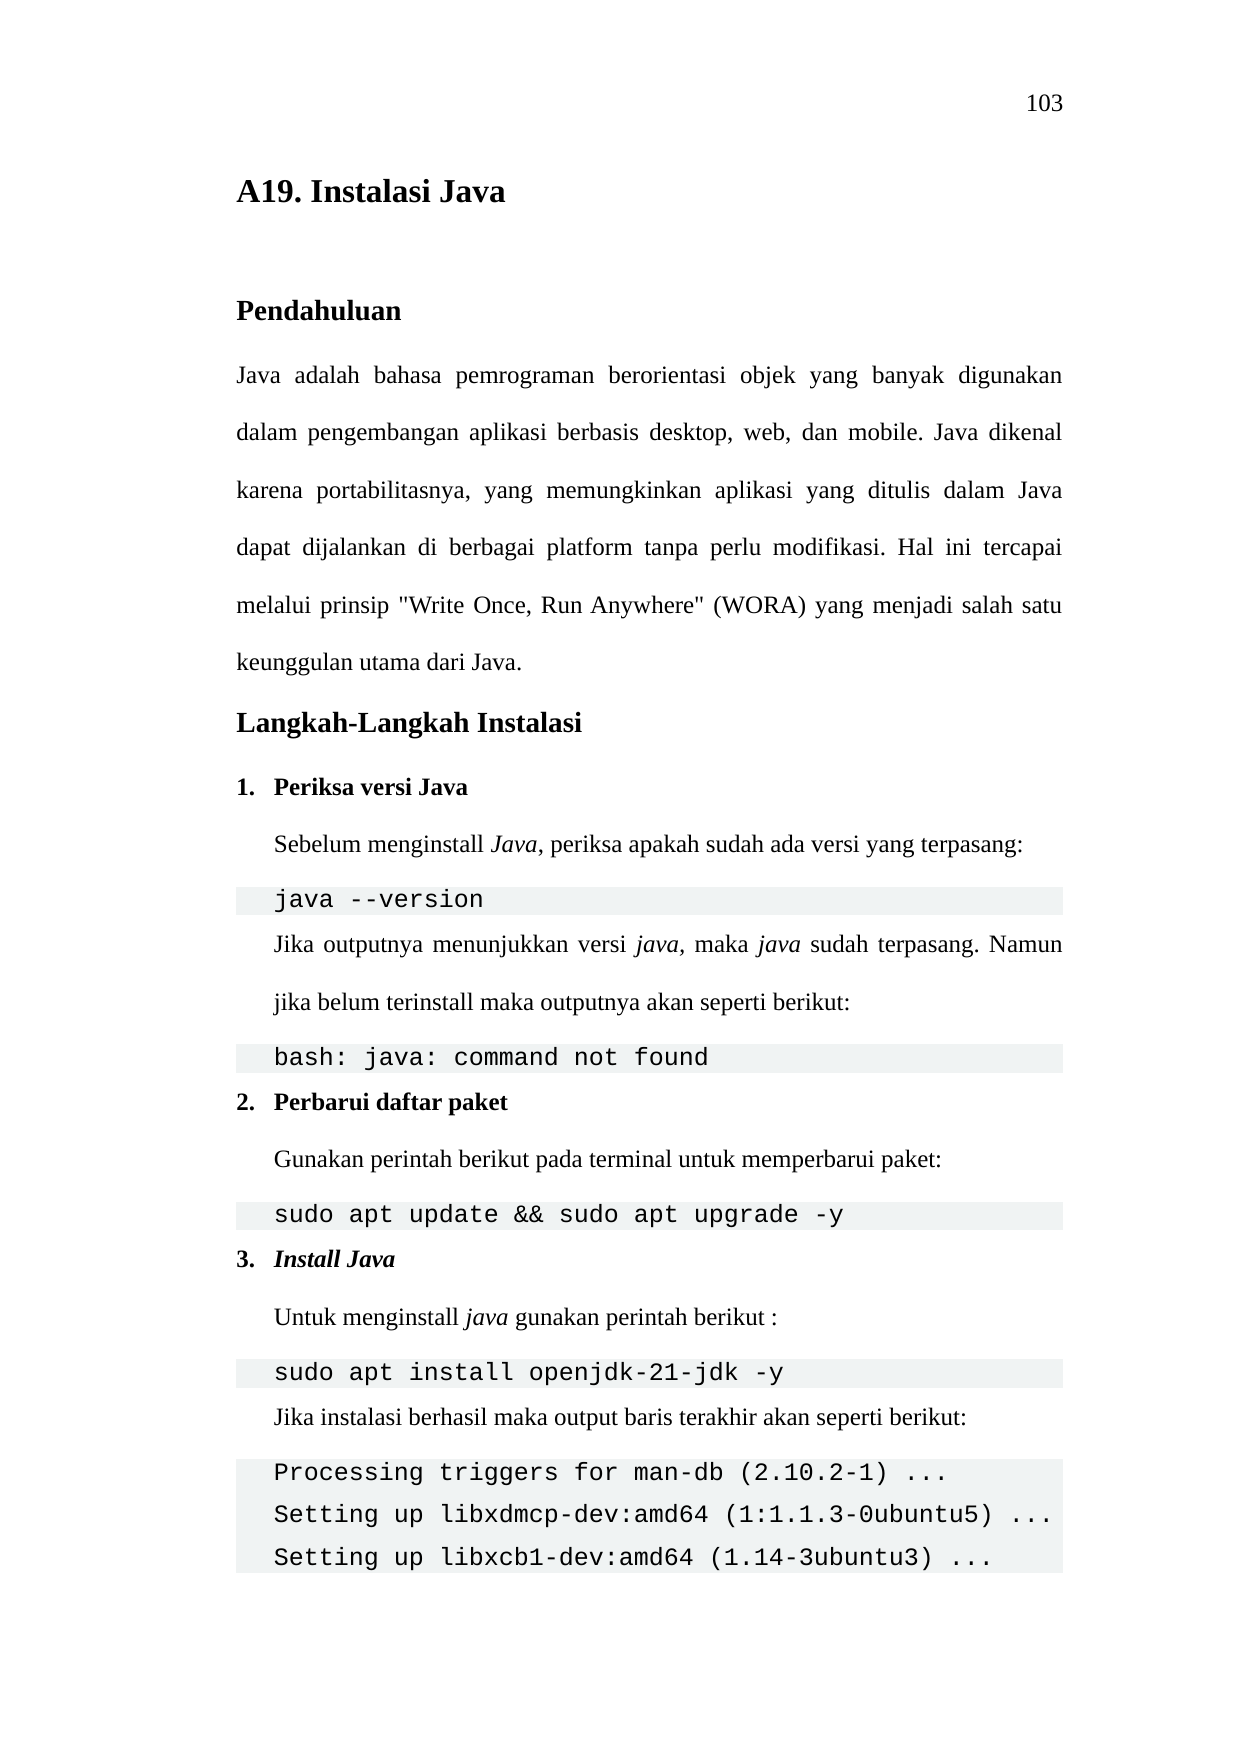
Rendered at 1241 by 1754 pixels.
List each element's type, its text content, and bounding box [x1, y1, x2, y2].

subtitle A19. Instalasi Java [236, 172, 1063, 210]
list bash: java: command not found [236, 1044, 1063, 1073]
list java --version [236, 887, 1063, 915]
text Java adalah bahasa pemrograman berorientasi objek yang banyak digunakan dalam pengembangan aplikasi berbasis desktop, web, dan mobile. Java dikenal karena portabilitasnya, yang memungkinkan aplikasi yang ditulis dalam Java dapat dijalankan di berbagai platform tanpa perlu modifikasi. Hal ini tercapai melalui prinsip "Write Once, Run Anywhere" (WORA) yang menjadi salah satu keunggulan utama dari Java. [236, 360, 1063, 676]
list Jika outputnya menunjukkan versi java, maka java sudah terpasang. Namun jika belum terinstall maka outputnya akan seperti berikut: [236, 929, 1063, 1016]
list Perbarui daftar paket [236, 1087, 1063, 1116]
list sudo apt update && sudo apt upgrade -y [236, 1202, 1063, 1230]
list Install Java [236, 1244, 1063, 1273]
list Gunakan perintah berikut pada terminal untuk memperbarui paket: [236, 1144, 1063, 1173]
text Langkah-Langkah Instalasi [236, 705, 1063, 738]
text Pendahuluan [236, 293, 1063, 326]
list Periksa versi Java [236, 772, 1063, 801]
list Processing triggers for man-db (2.10.2-1) ... [236, 1459, 1063, 1488]
list Untuk menginstall java gunakan perintah berikut : [236, 1302, 1063, 1331]
list Sebelum menginstall Java, periksa apakah sudah ada versi yang terpasang: [236, 829, 1063, 858]
list Setting up libxcb1-dev:amd64 (1.14-3ubuntu3) ... [236, 1544, 1063, 1573]
list sudo apt install openjdk-21-jdk -y [236, 1359, 1063, 1388]
list Jika instalasi berhasil maka output baris terakhir akan seperti berikut: [236, 1402, 1063, 1431]
list Setting up libxdmcp-dev:amd64 (1:1.1.3-0ubuntu5) ... [236, 1502, 1063, 1530]
